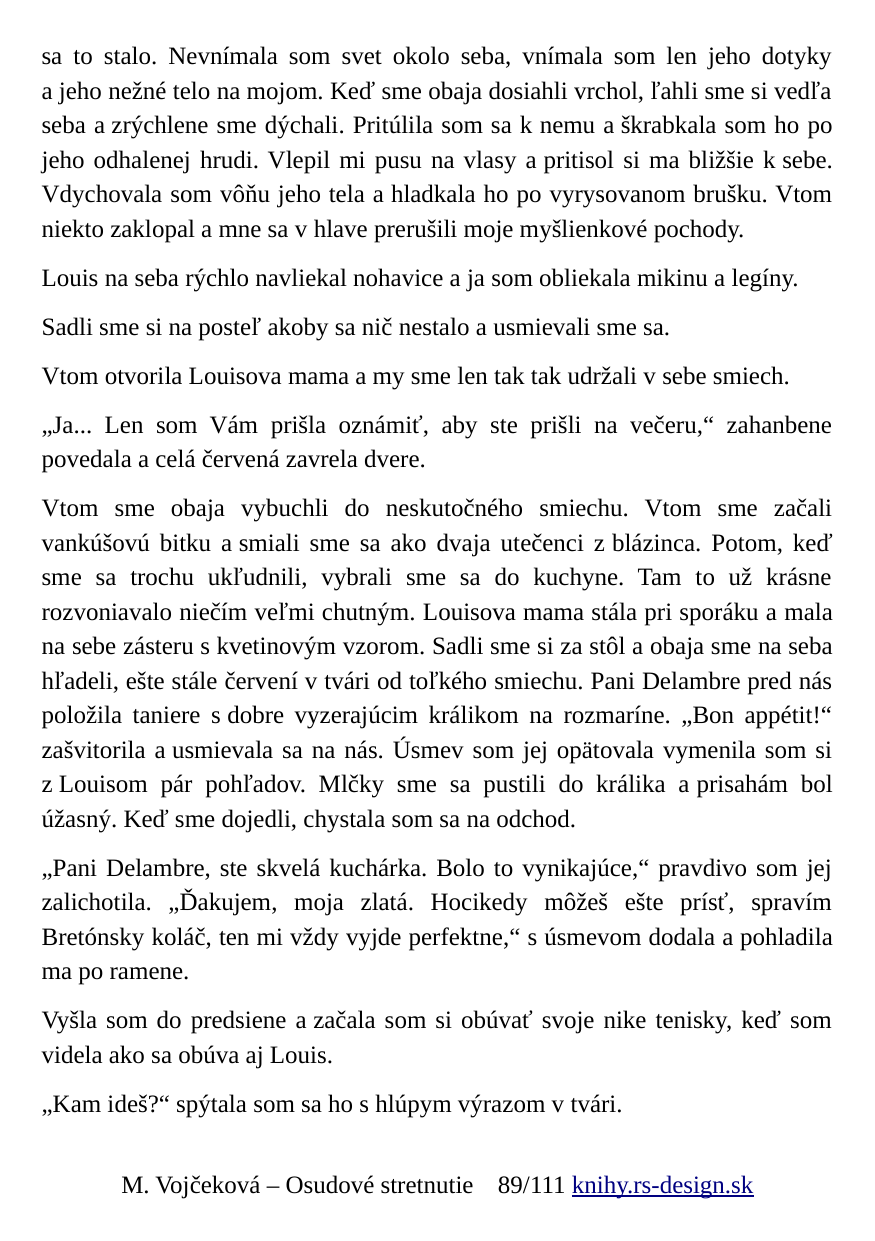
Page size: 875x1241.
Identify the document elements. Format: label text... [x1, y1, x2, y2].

text Louis na seba rýchlo navliekal nohavice a ja som obliekala mikinu a legíny. [41, 263, 833, 292]
text sa to stalo. Nevnímala som svet okolo seba, vnímala som len jeho dotyky a jeho nežné telo na mojom. Keď sme obaja dosiahli vrchol, ľahli sme si vedľa seba a zrýchlene sme dýchali. Pritúlila som sa k nemu a škrabkala som ho po jeho odhalenej hrudi. Vlepil mi pusu na vlasy a pritisol si ma bližšie k sebe. Vdychovala som vôňu jeho tela a hladkala ho po vyrysovanom brušku. Vtom niekto zaklopal a mne sa v hlave prerušili moje myšlienkové pochody. [41, 41, 833, 242]
text Vtom sme obaja vybuchli do neskutočného smiechu. Vtom sme začali vankúšovú bitku a smiali sme sa ako dvaja utečenci z blázinca. Potom, keď sme sa trochu ukľudnili, vybrali sme sa do kuchyne. Tam to už krásne rozvoniavalo niečím veľmi chutným. Louisova mama stála pri sporáku a mala na sebe zásteru s kvetinovým vzorom. Sadli sme si za stôl a obaja sme na seba hľadeli, ešte stále červení v tvári od toľkého smiechu. Pani Delambre pred nás položila taniere s dobre vyzerajúcim králikom na rozmaríne. „Bon appétit!“ zašvitorila a usmievala sa na nás. Úsmev som jej opätovala vymenila som si z Louisom pár pohľadov. Mlčky sme sa pustili do králika a prisahám bol úžasný. Keď sme dojedli, chystala som sa na odchod. [41, 493, 833, 833]
text Vtom otvorila Louisova mama a my sme len tak tak udržali v sebe smiech. [41, 361, 833, 390]
text „Kam ideš?“ spýtala som sa ho s hlúpym výrazom v tvári. [41, 1089, 833, 1118]
text Vyšla som do predsiene a začala som si obúvať svoje nike tenisky, keď som videla ako sa obúva aj Louis. [41, 1005, 833, 1069]
text „Ja... Len som Vám prišla oznámiť, aby ste prišli na večeru,“ zahanbene povedala a celá červená zavrela dvere. [41, 410, 833, 473]
text Sadli sme si na posteľ akoby sa nič nestalo a usmievali sme sa. [41, 312, 833, 341]
text „Pani Delambre, ste skvelá kuchárka. Bolo to vynikajúce,“ pravdivo som jej zalichotila. „Ďakujem, moja zlatá. Hocikedy môžeš ešte prísť, spravím Bretónsky koláč, ten mi vždy vyjde perfektne,“ s úsmevom dodala a pohladila ma po ramene. [41, 853, 833, 985]
